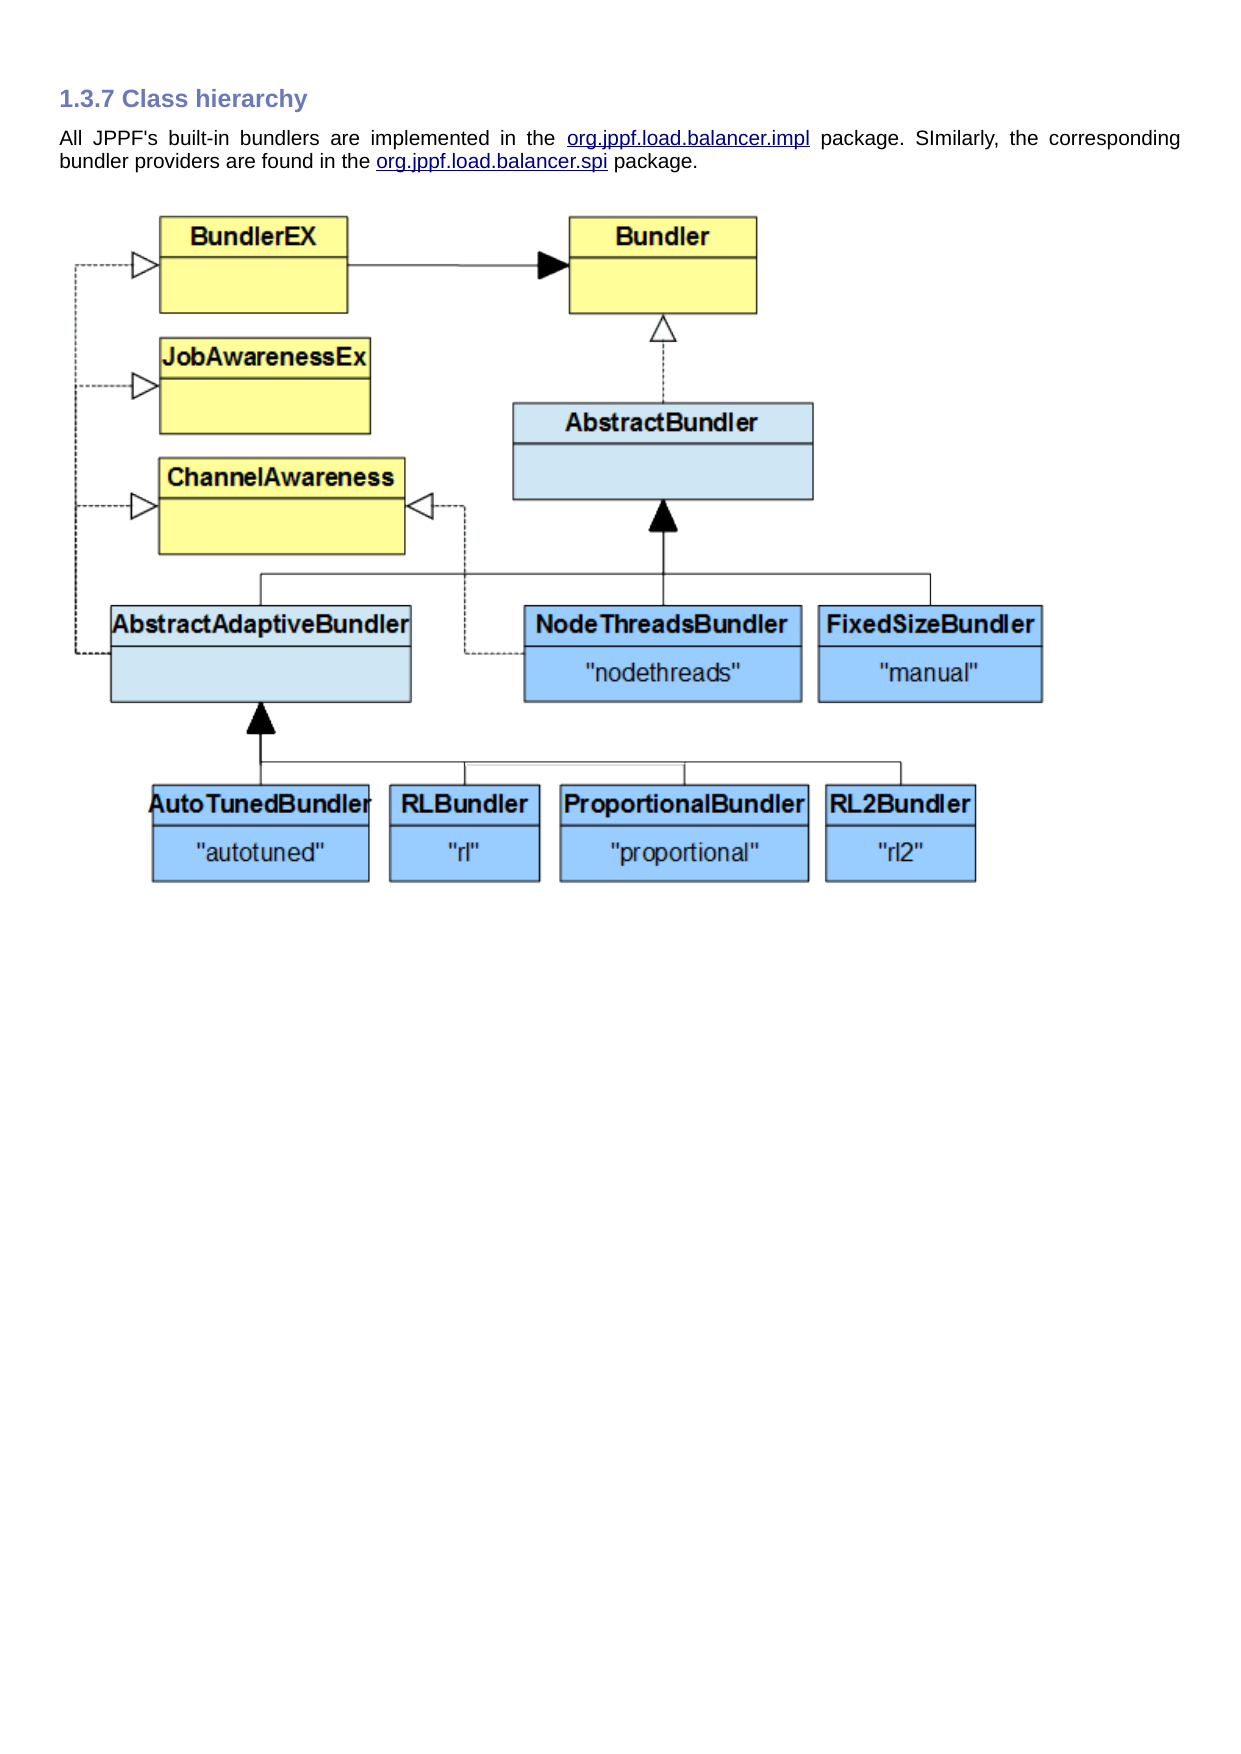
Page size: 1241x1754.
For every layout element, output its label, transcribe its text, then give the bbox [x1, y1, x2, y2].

picture [59, 197, 1055, 899]
text All JPPF's built-in bundlers are implemented in the org.jppf.load.balancer.impl package. SImilarly, the corresponding bundler providers are found in the org.jppf.load.balancer.spi package. [59, 125, 1181, 173]
subtitle Class hierarchy [59, 84, 1181, 113]
